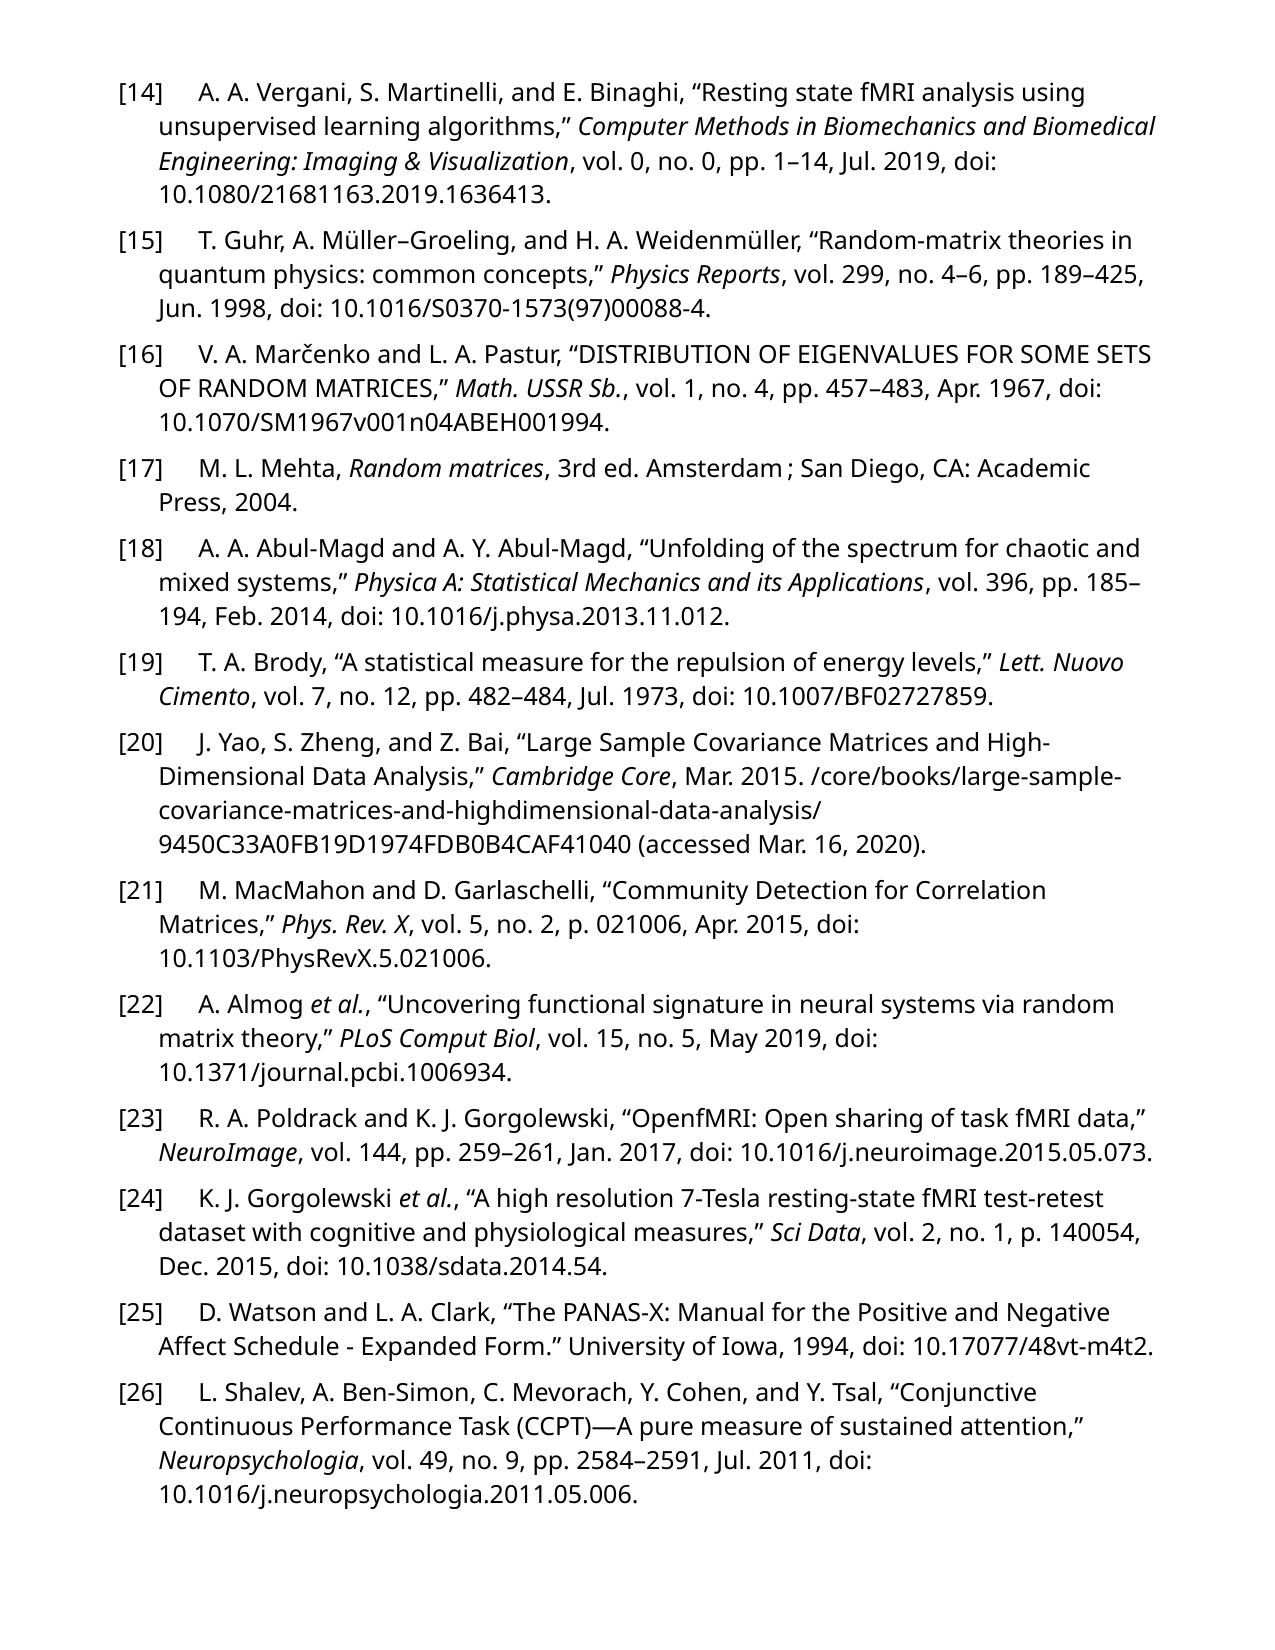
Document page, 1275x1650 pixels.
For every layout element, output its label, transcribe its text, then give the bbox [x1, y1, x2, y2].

text [21] M. MacMahon and D. Garlaschelli, “Community Detection for Correlation Matrices,” Phys. Rev. X, vol. 5, no. 2, p. 021006, Apr. 2015, doi: 10.1103/PhysRevX.5.021006. [118, 873, 1157, 975]
text [18] A. A. Abul-Magd and A. Y. Abul-Magd, “Unfolding of the spectrum for chaotic and mixed systems,” Physica A: Statistical Mechanics and its Applications, vol. 396, pp. 185–194, Feb. 2014, doi: 10.1016/j.physa.2013.11.012. [118, 531, 1157, 633]
text [24] K. J. Gorgolewski et al., “A high resolution 7-Tesla resting-state fMRI test-retest dataset with cognitive and physiological measures,” Sci Data, vol. 2, no. 1, p. 140054, Dec. 2015, doi: 10.1038/sdata.2014.54. [118, 1181, 1157, 1283]
text [17] M. L. Mehta, Random matrices, 3rd ed. Amsterdam ; San Diego, CA: Academic Press, 2004. [118, 451, 1157, 519]
text [26] L. Shalev, A. Ben-Simon, C. Mevorach, Y. Cohen, and Y. Tsal, “Conjunctive Continuous Performance Task (CCPT)—A pure measure of sustained attention,” Neuropsychologia, vol. 49, no. 9, pp. 2584–2591, Jul. 2011, doi: 10.1016/j.neuropsychologia.2011.05.006. [118, 1374, 1157, 1511]
text [20] J. Yao, S. Zheng, and Z. Bai, “Large Sample Covariance Matrices and High-Dimensional Data Analysis,” Cambridge Core, Mar. 2015. /core/books/large-sample-covariance-matrices-and-highdimensional-data-analysis/9450C33A0FB19D1974FDB0B4CAF41040 (accessed Mar. 16, 2020). [118, 725, 1157, 861]
text [25] D. Watson and L. A. Clark, “The PANAS-X: Manual for the Positive and Negative Affect Schedule - Expanded Form.” University of Iowa, 1994, doi: 10.17077/48vt-m4t2. [118, 1294, 1157, 1363]
text [15] T. Guhr, A. Müller–Groeling, and H. A. Weidenmüller, “Random-matrix theories in quantum physics: common concepts,” Physics Reports, vol. 299, no. 4–6, pp. 189–425, Jun. 1998, doi: 10.1016/S0370-1573(97)00088-4. [118, 223, 1157, 325]
text [14] A. A. Vergani, S. Martinelli, and E. Binaghi, “Resting state fMRI analysis using unsupervised learning algorithms,” Computer Methods in Biomechanics and Biomedical Engineering: Imaging & Visualization, vol. 0, no. 0, pp. 1–14, Jul. 2019, doi: 10.1080/21681163.2019.1636413. [118, 75, 1157, 211]
text [16] V. A. Marčenko and L. A. Pastur, “DISTRIBUTION OF EIGENVALUES FOR SOME SETS OF RANDOM MATRICES,” Math. USSR Sb., vol. 1, no. 4, pp. 457–483, Apr. 1967, doi: 10.1070/SM1967v001n04ABEH001994. [118, 337, 1157, 439]
text [22] A. Almog et al., “Uncovering functional signature in neural systems via random matrix theory,” PLoS Comput Biol, vol. 15, no. 5, May 2019, doi: 10.1371/journal.pcbi.1006934. [118, 987, 1157, 1089]
text [23] R. A. Poldrack and K. J. Gorgolewski, “OpenfMRI: Open sharing of task fMRI data,” NeuroImage, vol. 144, pp. 259–261, Jan. 2017, doi: 10.1016/j.neuroimage.2015.05.073. [118, 1101, 1157, 1169]
text [19] T. A. Brody, “A statistical measure for the repulsion of energy levels,” Lett. Nuovo Cimento, vol. 7, no. 12, pp. 482–484, Jul. 1973, doi: 10.1007/BF02727859. [118, 645, 1157, 713]
